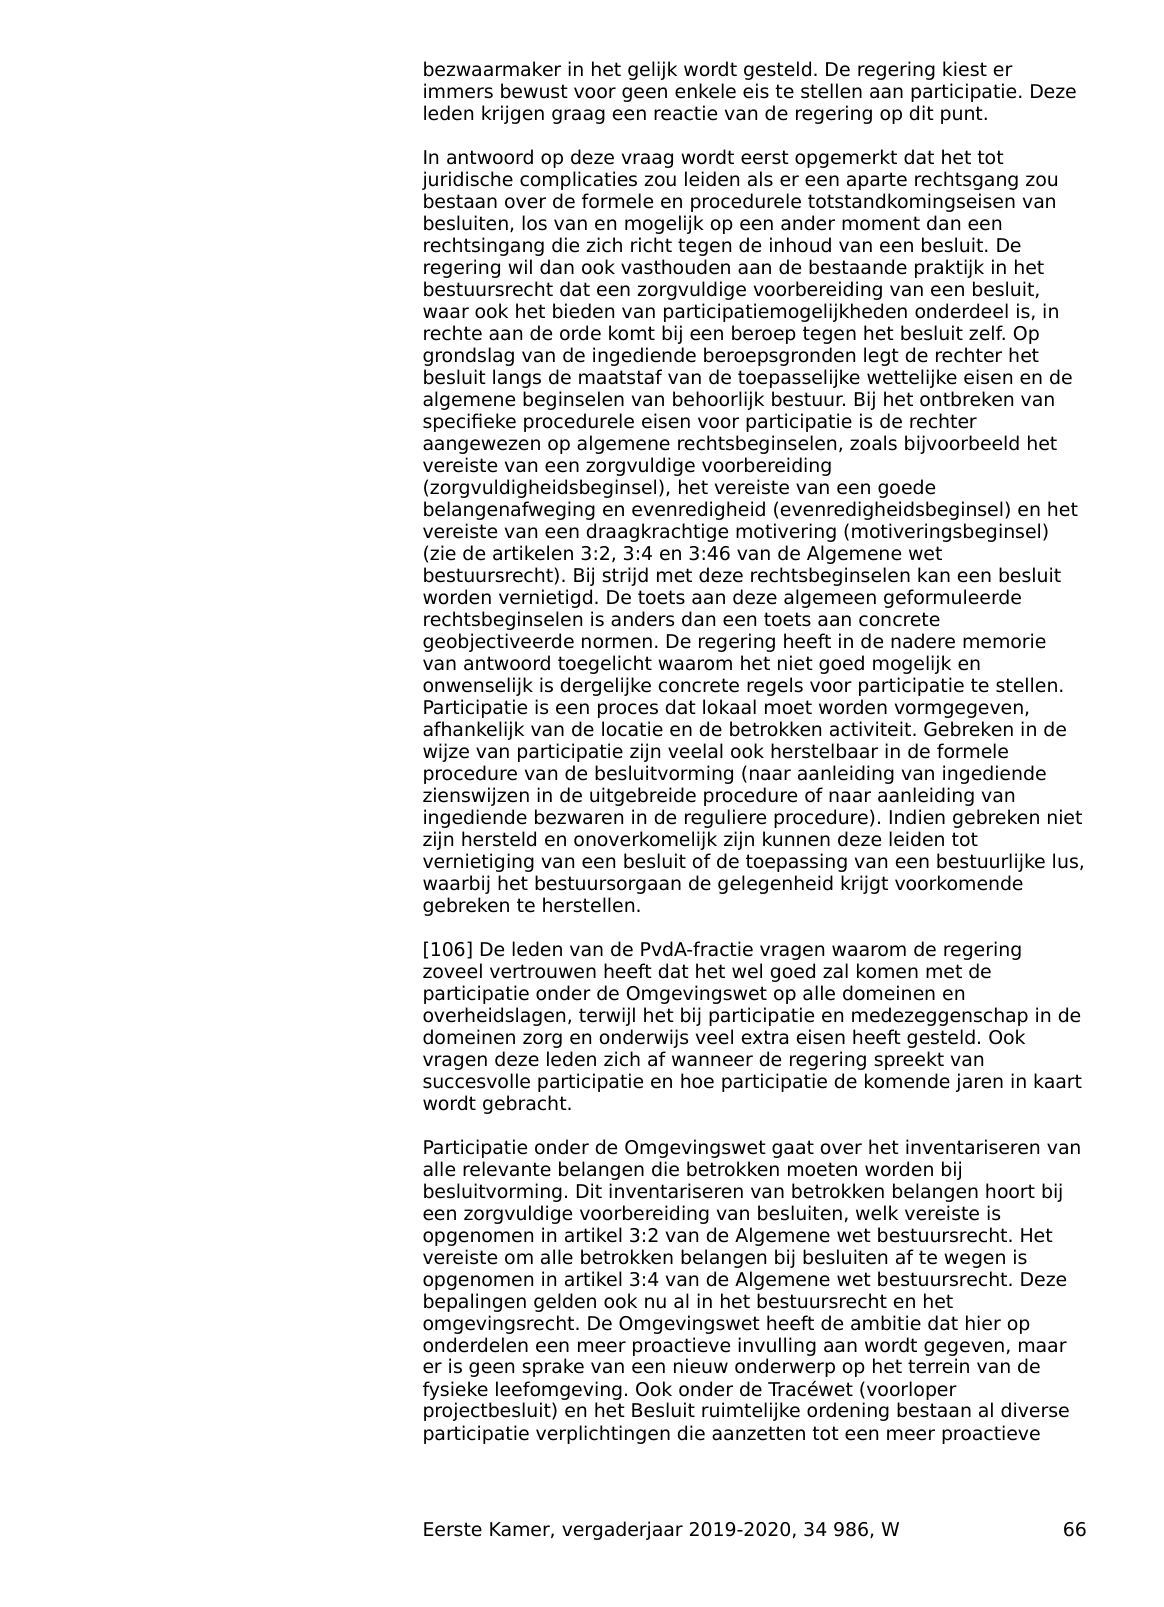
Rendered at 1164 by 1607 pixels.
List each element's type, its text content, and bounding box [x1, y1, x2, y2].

text Participatie onder de Omgevingswet gaat over het inventariseren van alle relevante belangen die betrokken moeten worden bij besluitvorming. Dit inventariseren van betrokken belangen hoort bij een zorgvuldige voorbereiding van besluiten, welk vereiste is opgenomen in artikel 3:2 van de Algemene wet bestuursrecht. Het vereiste om alle betrokken belangen bij besluiten af te wegen is opgenomen in artikel 3:4 van de Algemene wet bestuursrecht. Deze bepalingen gelden ook nu al in het bestuursrecht en het omgevingsrecht. De Omgevingswet heeft de ambitie dat hier op onderdelen een meer proactieve invulling aan wordt gegeven, maar er is geen sprake van een nieuw onderwerp op het terrein van de fysieke leefomgeving. Ook onder de Tracéwet (voorloper projectbesluit) en het Besluit ruimtelijke ordening bestaan al diverse participatie verplichtingen die aanzetten tot een meer proactieve [422, 1137, 1087, 1444]
text bezwaarmaker in het gelijk wordt gesteld. De regering kiest er immers bewust voor geen enkele eis te stellen aan participatie. Deze leden krijgen graag een reactie van de regering op dit punt. [422, 59, 1087, 125]
text [106] De leden van de PvdA-fractie vragen waarom de regering zoveel vertrouwen heeft dat het wel goed zal komen met de participatie onder de Omgevingswet op alle domeinen en overheidslagen, terwijl het bij participatie en medezeggenschap in de domeinen zorg en onderwijs veel extra eisen heeft gesteld. Ook vragen deze leden zich af wanneer de regering spreekt van succesvolle participatie en hoe participatie de komende jaren in kaart wordt gebracht. [422, 939, 1087, 1114]
text In antwoord op deze vraag wordt eerst opgemerkt dat het tot juridische complicaties zou leiden als er een aparte rechtsgang zou bestaan over de formele en procedurele totstandkomingseisen van besluiten, los van en mogelijk op een ander moment dan een rechtsingang die zich richt tegen de inhoud van een besluit. De regering wil dan ook vasthouden aan de bestaande praktijk in het bestuursrecht dat een zorgvuldige voorbereiding van een besluit, waar ook het bieden van participatiemogelijkheden onderdeel is, in rechte aan de orde komt bij een beroep tegen het besluit zelf. Op grondslag van de ingediende beroepsgronden legt de rechter het besluit langs de maatstaf van de toepasselijke wettelijke eisen en de algemene beginselen van behoorlijk bestuur. Bij het ontbreken van specifieke procedurele eisen voor participatie is de rechter aangewezen op algemene rechtsbeginselen, zoals bijvoorbeeld het vereiste van een zorgvuldige voorbereiding (zorgvuldigheidsbeginsel), het vereiste van een goede belangenafweging en evenredigheid (evenredigheidsbeginsel) en het vereiste van een draagkrachtige motivering (motiveringsbeginsel) (zie de artikelen 3:2, 3:4 en 3:46 van de Algemene wet bestuursrecht). Bij strijd met deze rechtsbeginselen kan een besluit worden vernietigd. De toets aan deze algemeen geformuleerde rechtsbeginselen is anders dan een toets aan concrete geobjectiveerde normen. De regering heeft in de nadere memorie van antwoord toegelicht waarom het niet goed mogelijk en onwenselijk is dergelijke concrete regels voor participatie te stellen. Participatie is een proces dat lokaal moet worden vormgegeven, afhankelijk van de locatie en de betrokken activiteit. Gebreken in de wijze van participatie zijn veelal ook herstelbaar in de formele procedure van de besluitvorming (naar aanleiding van ingediende zienswijzen in de uitgebreide procedure of naar aanleiding van ingediende bezwaren in de reguliere procedure). Indien gebreken niet zijn hersteld en onoverkomelijk zijn kunnen deze leiden tot vernietiging van een besluit of de toepassing van een bestuurlijke lus, waarbij het bestuursorgaan de gelegenheid krijgt voorkomende gebreken te herstellen. [422, 147, 1087, 916]
